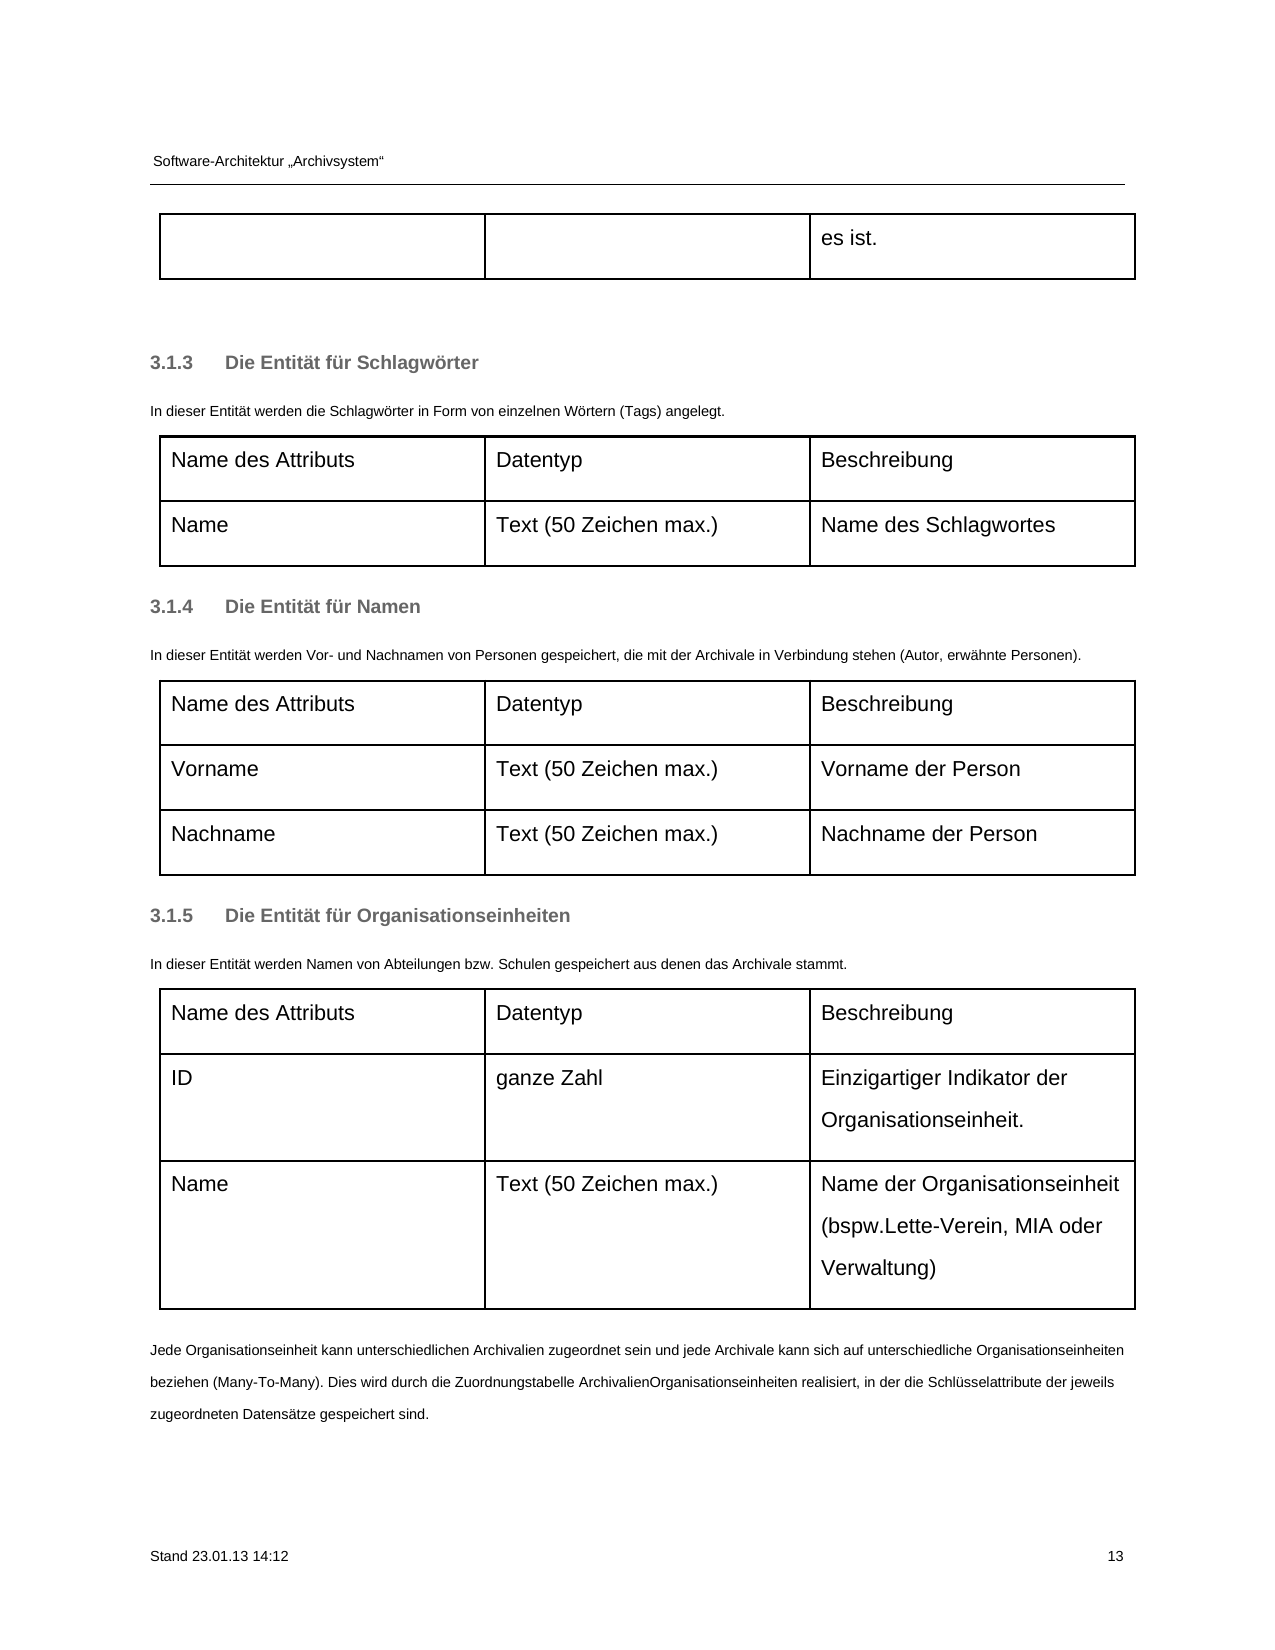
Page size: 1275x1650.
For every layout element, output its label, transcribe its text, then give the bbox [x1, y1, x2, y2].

table_cell Nachname [161, 811, 484, 874]
table_cell Text (50 Zeichen max.) [486, 811, 809, 874]
table_header Beschreibung [811, 438, 1134, 500]
subtitle Die Entität für Schlagwörter [150, 352, 1125, 389]
table_cell Einzigartiger Indikator der Organisationseinheit. [811, 1055, 1134, 1160]
table_cell Name der Organisationseinheit (bspw.Lette-Verein, MIA oder Verwaltung) [811, 1162, 1134, 1308]
table_cell Name [161, 502, 484, 565]
text In dieser Entität werden die Schlagwörter in Form von einzelnen Wörtern (Tags) angelegt. [150, 403, 1125, 431]
table_header Datentyp [486, 682, 809, 744]
table_cell [486, 215, 809, 278]
table_cell [161, 215, 484, 278]
table_cell ganze Zahl [486, 1055, 809, 1160]
table_cell Text (50 Zeichen max.) [486, 1162, 809, 1308]
table_cell Name [161, 1162, 484, 1308]
table_header Beschreibung [811, 990, 1134, 1053]
table_header Datentyp [486, 438, 809, 500]
table_cell Nachname der Person [811, 811, 1134, 874]
table_header Name des Attributs [161, 438, 484, 500]
text In dieser Entität werden Namen von Abteilungen bzw. Schulen gespeichert aus denen das Archivale stammt. [150, 956, 1125, 984]
subtitle Die Entität für Organisationseinheiten [150, 905, 1125, 942]
text Jede Organisationseinheit kann unterschiedlichen Archivalien zugeordnet sein und jede Archivale kann sich auf unterschiedliche Organisationseinheiten beziehen (Many-To-Many). Dies wird durch die Zuordnungstabelle ArchivalienOrganisationseinheiten realisiert, in der die Schlüsselattribute der jeweils zugeordneten Datensätze gespeichert sind. [150, 1342, 1125, 1434]
table_header Datentyp [486, 990, 809, 1053]
subtitle Die Entität für Namen [150, 596, 1125, 633]
table_header Name des Attributs [161, 682, 484, 744]
text In dieser Entität werden Vor- und Nachnamen von Personen gespeichert, die mit der Archivale in Verbindung stehen (Autor, erwähnte Personen). [150, 647, 1125, 675]
table_cell Text (50 Zeichen max.) [486, 502, 809, 565]
table_cell ID [161, 1055, 484, 1160]
table_cell Text (50 Zeichen max.) [486, 746, 809, 809]
table_cell Vorname der Person [811, 746, 1134, 809]
table_header Beschreibung [811, 682, 1134, 744]
table_cell Name des Schlagwortes [811, 502, 1134, 565]
table_cell Vorname [161, 746, 484, 809]
table_cell es ist. [811, 215, 1134, 278]
table_header Name des Attributs [161, 990, 484, 1053]
